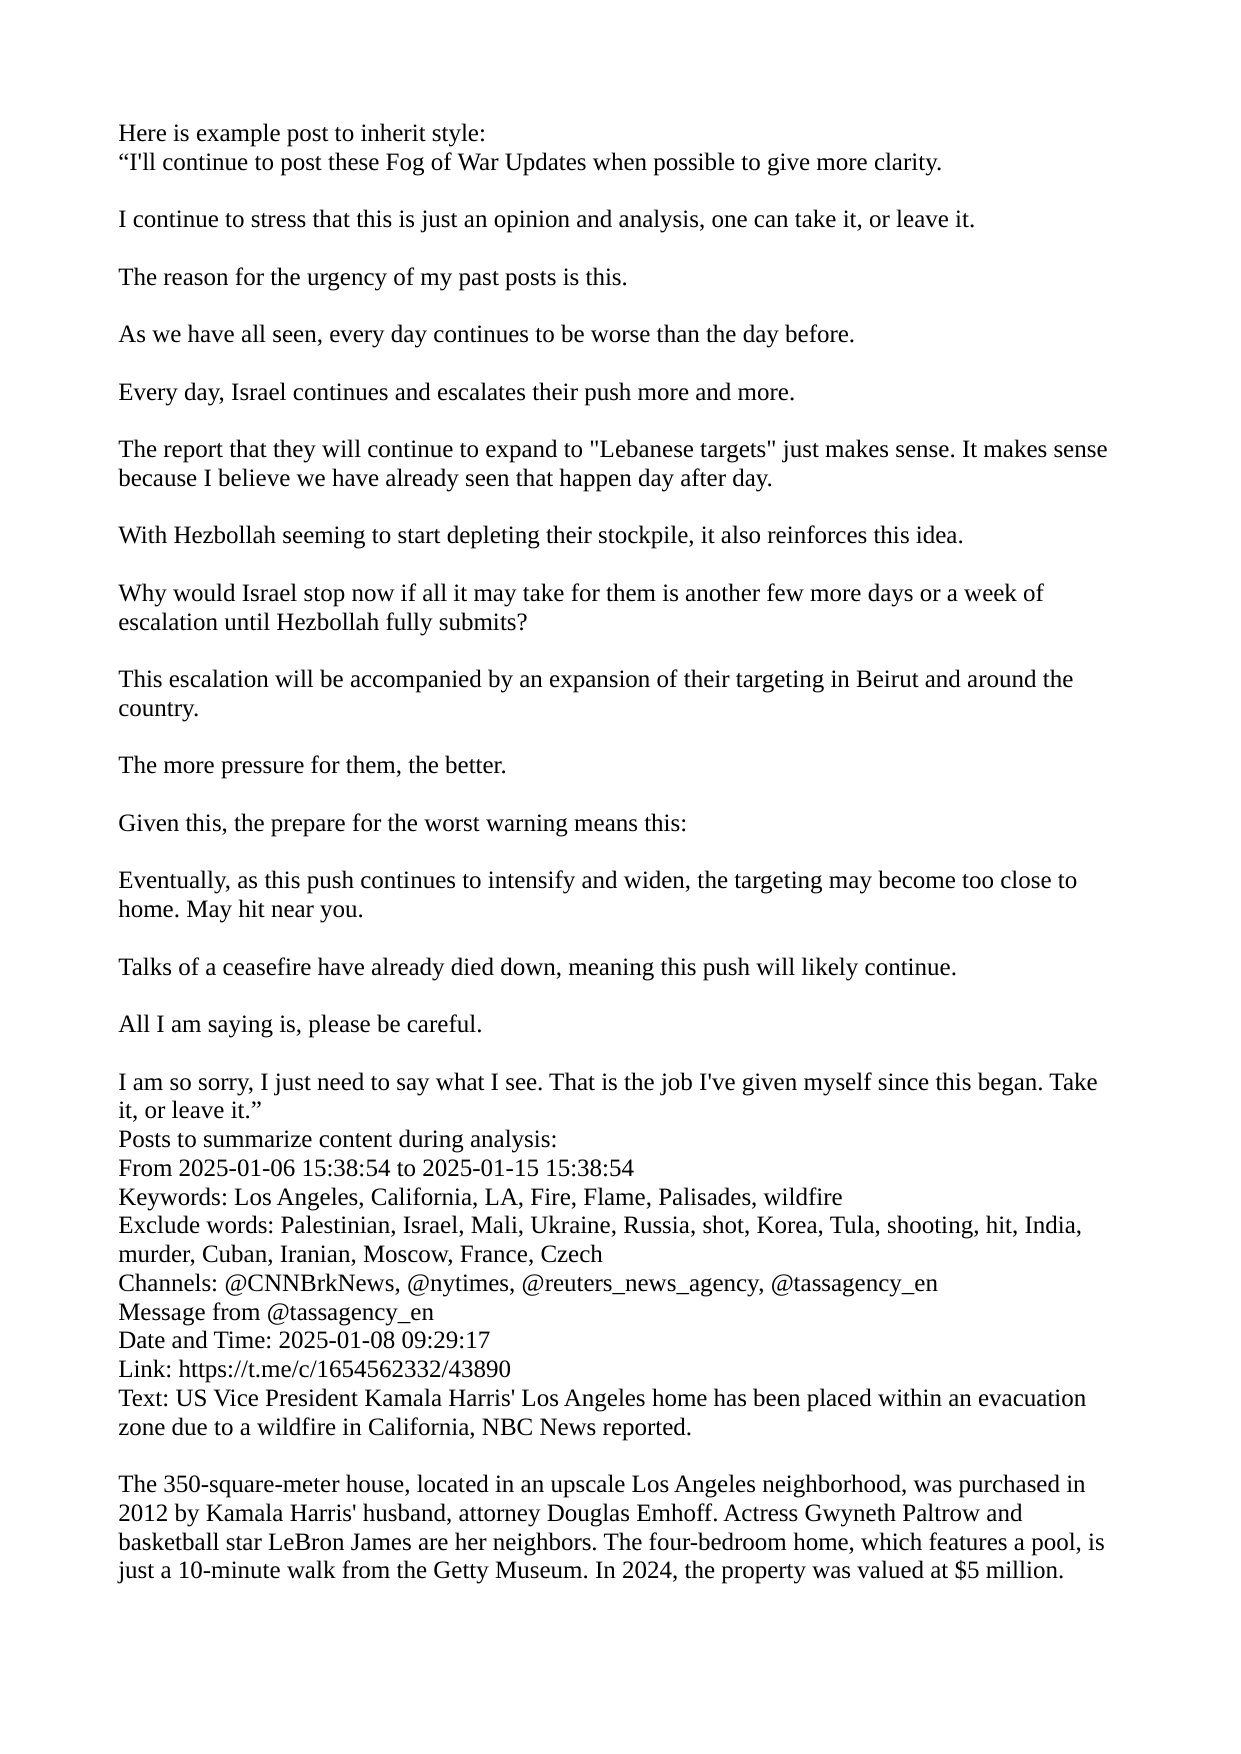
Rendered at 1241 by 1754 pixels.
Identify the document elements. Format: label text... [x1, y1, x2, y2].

text Here is example post to inherit style: [118, 118, 1122, 147]
text Keywords: Los Angeles, California, LA, Fire, Flame, Palisades, wildfire [118, 1182, 1122, 1211]
text I am so sorry, I just need to say what I see. That is the job I've given myself since this began. Take it, or leave it.” [118, 1067, 1122, 1124]
text Talks of a ceasefire have already died down, meaning this push will likely continue. [118, 952, 1122, 981]
text Message from @tassagency_en [118, 1297, 1122, 1326]
text The report that they will continue to expand to "Lebanese targets" just makes sense. It makes sense because I believe we have already seen that happen day after day. [118, 434, 1122, 492]
text Text: US Vice President Kamala Harris' Los Angeles home has been placed within an evacuation zone due to a wildfire in California, NBC News reported. [118, 1383, 1122, 1441]
text I continue to stress that this is just an opinion and analysis, one can take it, or leave it. [118, 204, 1122, 233]
text Eventually, as this push continues to intensify and widen, the targeting may become too close to home. May hit near you. [118, 866, 1122, 923]
text “I'll continue to post these Fog of War Updates when possible to give more clarity. [118, 147, 1122, 176]
text Given this, the prepare for the worst warning means this: [118, 808, 1122, 837]
text Channels: @CNNBrkNews, @nytimes, @reuters_news_agency, @tassagency_en [118, 1268, 1122, 1297]
text Exclude words: Palestinian, Israel, Mali, Ukraine, Russia, shot, Korea, Tula, shooting, hit, India, murder, Cuban, Iranian, Moscow, France, Czech [118, 1211, 1122, 1268]
text The more pressure for them, the better. [118, 751, 1122, 779]
text Why would Israel stop now if all it may take for them is another few more days or a week of escalation until Hezbollah fully submits? [118, 578, 1122, 636]
text This escalation will be accompanied by an expansion of their targeting in Beirut and around the country. [118, 664, 1122, 722]
text From 2025-01-06 15:38:54 to 2025-01-15 15:38:54 [118, 1153, 1122, 1182]
text Posts to summarize content during analysis: [118, 1124, 1122, 1153]
text Every day, Israel continues and escalates their push more and more. [118, 377, 1122, 406]
text Date and Time: 2025-01-08 09:29:17 [118, 1326, 1122, 1354]
text The reason for the urgency of my past posts is this. [118, 262, 1122, 291]
text All I am saying is, please be careful. [118, 1009, 1122, 1038]
text As we have all seen, every day continues to be worse than the day before. [118, 319, 1122, 348]
text The 350-square-meter house, located in an upscale Los Angeles neighborhood, was purchased in 2012 by Kamala Harris' husband, attorney Douglas Emhoff. Actress Gwyneth Paltrow and basketball star LeBron James are her neighbors. The four-bedroom home, which features a pool, is just a 10-minute walk from the Getty Museum. In 2024, the property was valued at $5 million. [118, 1469, 1122, 1584]
text With Hezbollah seeming to start depleting their stockpile, it also reinforces this idea. [118, 521, 1122, 549]
text Link: https://t.me/c/1654562332/43890 [118, 1354, 1122, 1383]
